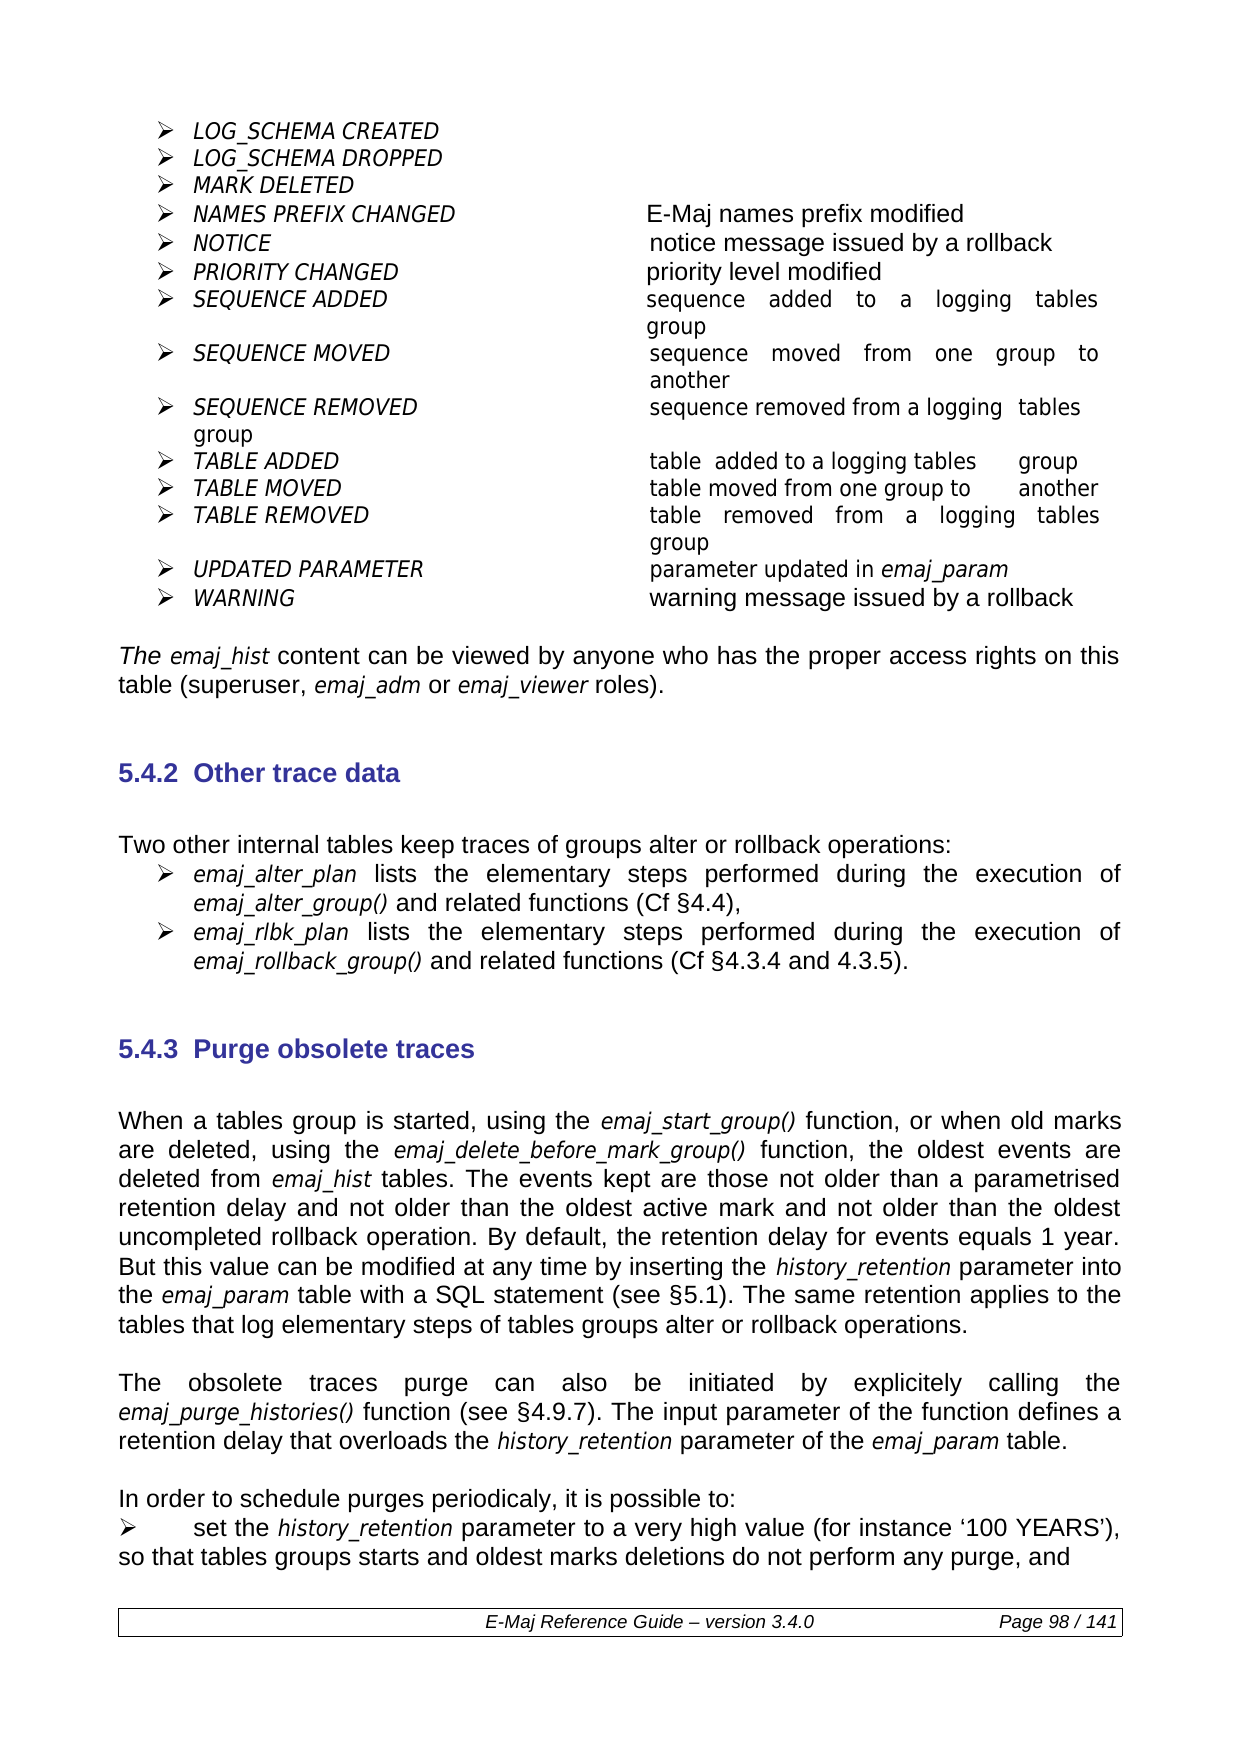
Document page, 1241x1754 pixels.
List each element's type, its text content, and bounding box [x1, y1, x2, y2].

list WARNING warning message issued by a rollback [156, 583, 1122, 612]
list NAMES PREFIX CHANGED E-Maj names prefix modified [156, 199, 1122, 228]
text Two other internal tables keep traces of groups alter or rollback operations: [118, 830, 1122, 859]
list LOG_SCHEMA DROPPED [156, 145, 1122, 172]
list NOTICE notice message issued by a rollback [156, 228, 1122, 257]
list SEQUENCE MOVED sequence moved from one group to another [156, 340, 1122, 394]
text The obsolete traces purge can also be initiated by explicitely calling the emaj_purge_histories() function (see §4.9.7). The input parameter of the function defines a retention delay that overloads the history_retention parameter of the emaj_param table. [118, 1368, 1122, 1455]
list TABLE ADDED table added to a logging tables group [156, 448, 1122, 475]
list PRIORITY CHANGED priority level modified [156, 257, 1122, 286]
text The emaj_hist content can be viewed by anyone who has the proper access rights on this table (superuser, emaj_adm or emaj_viewer roles). [118, 641, 1122, 699]
list LOG_SCHEMA CREATED [156, 118, 1122, 145]
text When a tables group is started, using the emaj_start_group() function, or when old marks are deleted, using the emaj_delete_before_mark_group() function, the oldest events are deleted from emaj_hist tables. The events kept are those not older than a parametrised retention delay and not older than the oldest active mark and not older than the oldest uncompleted rollback operation. By default, the retention delay for events equals 1 year. But this value can be modified at any time by inserting the history_retention parameter into the emaj_param table with a SQL statement (see §5.1). The same retention applies to the tables that log elementary steps of tables groups alter or rollback operations. [118, 1106, 1122, 1338]
list SEQUENCE REMOVED sequence removed from a logging tables group [156, 394, 1122, 448]
text In order to schedule purges periodicaly, it is possible to: [118, 1484, 1122, 1513]
list emaj_alter_plan lists the elementary steps performed during the execution of emaj_alter_group() and related functions (Cf §4.4), [156, 859, 1122, 917]
list emaj_rlbk_plan lists the elementary steps performed during the execution of emaj_rollback_group() and related functions (Cf §4.3.4 and 4.3.5). [156, 917, 1122, 975]
list TABLE REMOVED table removed from a logging tables group [156, 502, 1122, 556]
subtitle Other trace data [118, 757, 1122, 788]
list SEQUENCE ADDED sequence added to a logging tables group [156, 286, 1122, 340]
list UPDATED PARAMETER parameter updated in emaj_param [156, 556, 1122, 583]
list set the history_retention parameter to a very high value (for instance ‘100 YEARS’), so that tables groups starts and oldest marks deletions do not perform any purge, and [118, 1513, 1122, 1571]
list MARK DELETED [156, 172, 1122, 199]
subtitle Purge obsolete traces [118, 1033, 1122, 1064]
list TABLE MOVED table moved from one group to another [156, 475, 1122, 502]
